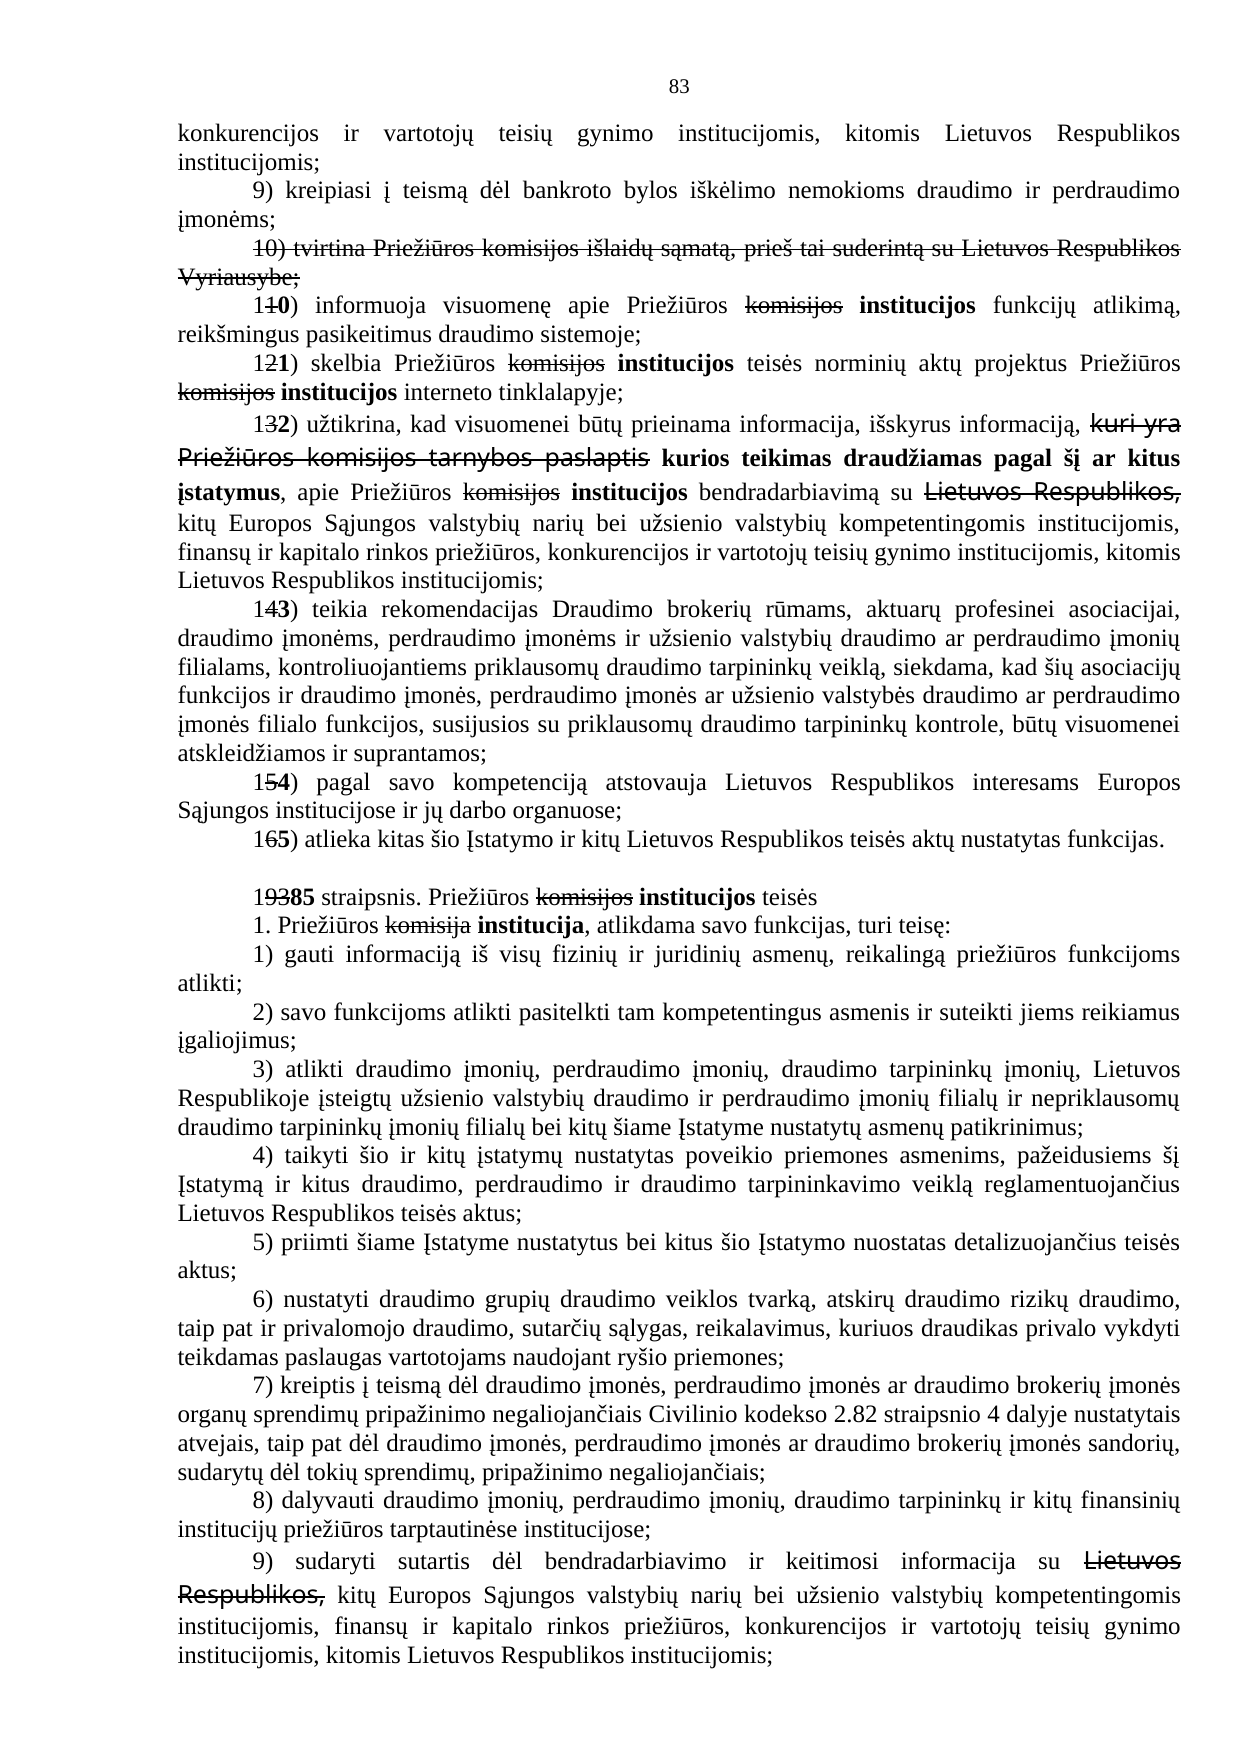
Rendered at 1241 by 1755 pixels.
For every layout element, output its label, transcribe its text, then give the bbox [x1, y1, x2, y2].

text 3) atlikti draudimo įmonių, perdraudimo įmonių, draudimo tarpininkų įmonių, Lietuvos Respublikoje įsteigtų užsienio valstybių draudimo ir perdraudimo įmonių filialų ir nepriklausomų draudimo tarpininkų įmonių filialų bei kitų šiame Įstatyme nustatytų asmenų patikrinimus; [177, 1054, 1181, 1140]
text 6) nustatyti draudimo grupių draudimo veiklos tvarką, atskirų draudimo rizikų draudimo, taip pat ir privalomojo draudimo, sutarčių sąlygas, reikalavimus, kuriuos draudikas privalo vykdyti teikdamas paslaugas vartotojams naudojant ryšio priemones; [177, 1284, 1181, 1370]
text 5) priimti šiame Įstatyme nustatytus bei kitus šio Įstatymo nuostatas detalizuojančius teisės aktus; [177, 1227, 1181, 1284]
text 165) atlieka kitas šio Įstatymo ir kitų Lietuvos Respublikos teisės aktų nustatytas funkcijas. [177, 824, 1181, 853]
text 4) taikyti šio ir kitų įstatymų nustatytas poveikio priemones asmenims, pažeidusiems šį Įstatymą ir kitus draudimo, perdraudimo ir draudimo tarpininkavimo veiklą reglamentuojančius Lietuvos Respublikos teisės aktus; [177, 1140, 1181, 1227]
text 132) užtikrina, kad visuomenei būtų prieinama informacija, išskyrus informaciją, kuri yra Priežiūros komisijos tarnybos paslaptis kurios teikimas draudžiamas pagal šį ar kitus įstatymus, apie Priežiūros komisijos institucijos bendradarbiavimą su Lietuvos Respublikos, kitų Europos Sąjungos valstybių narių bei užsienio valstybių kompetentingomis institucijomis, finansų ir kapitalo rinkos priežiūros, konkurencijos ir vartotojų teisių gynimo institucijomis, kitomis Lietuvos Respublikos institucijomis; [177, 406, 1181, 594]
text 110) informuoja visuomenę apie Priežiūros komisijos institucijos funkcijų atlikimą, reikšmingus pasikeitimus draudimo sistemoje; [177, 291, 1181, 348]
text 10) tvirtina Priežiūros komisijos išlaidų sąmatą, prieš tai suderintą su Lietuvos Respublikos Vyriausybe; [177, 233, 1181, 291]
text 7) kreiptis į teismą dėl draudimo įmonės, perdraudimo įmonės ar draudimo brokerių įmonės organų sprendimų pripažinimo negaliojančiais Civilinio kodekso 2.82 straipsnio 4 dalyje nustatytais atvejais, taip pat dėl draudimo įmonės, perdraudimo įmonės ar draudimo brokerių įmonės sandorių, sudarytų dėl tokių sprendimų, pripažinimo negaliojančiais; [177, 1370, 1181, 1485]
text 1) gauti informaciją iš visų fizinių ir juridinių asmenų, reikalingą priežiūros funkcijoms atlikti; [177, 939, 1181, 997]
text 19385 straipsnis. Priežiūros komisijos institucijos teisės [177, 882, 1181, 910]
text 9) kreipiasi į teismą dėl bankroto bylos iškėlimo nemokioms draudimo ir perdraudimo įmonėms; [177, 176, 1181, 233]
text 2) savo funkcijoms atlikti pasitelkti tam kompetentingus asmenis ir suteikti jiems reikiamus įgaliojimus; [177, 997, 1181, 1054]
text 154) pagal savo kompetenciją atstovauja Lietuvos Respublikos interesams Europos Sąjungos institucijose ir jų darbo organuose; [177, 767, 1181, 824]
text 9) sudaryti sutartis dėl bendradarbiavimo ir keitimosi informacija su Lietuvos Respublikos, kitų Europos Sąjungos valstybių narių bei užsienio valstybių kompetentingomis institucijomis, finansų ir kapitalo rinkos priežiūros, konkurencijos ir vartotojų teisių gynimo institucijomis, kitomis Lietuvos Respublikos institucijomis; [177, 1543, 1181, 1668]
text 8) dalyvauti draudimo įmonių, perdraudimo įmonių, draudimo tarpininkų ir kitų finansinių institucijų priežiūros tarptautinėse institucijose; [177, 1485, 1181, 1543]
text 1. Priežiūros komisija institucija, atlikdama savo funkcijas, turi teisę: [177, 910, 1181, 939]
text 143) teikia rekomendacijas Draudimo brokerių rūmams, aktuarų profesinei asociacijai, draudimo įmonėms, perdraudimo įmonėms ir užsienio valstybių draudimo ar perdraudimo įmonių filialams, kontroliuojantiems priklausomų draudimo tarpininkų veiklą, siekdama, kad šių asociacijų funkcijos ir draudimo įmonės, perdraudimo įmonės ar užsienio valstybės draudimo ar perdraudimo įmonės filialo funkcijos, susijusios su priklausomų draudimo tarpininkų kontrole, būtų visuomenei atskleidžiamos ir suprantamos; [177, 594, 1181, 767]
text konkurencijos ir vartotojų teisių gynimo institucijomis, kitomis Lietuvos Respublikos institucijomis; [177, 118, 1181, 176]
text 121) skelbia Priežiūros komisijos institucijos teisės norminių aktų projektus Priežiūros komisijos institucijos interneto tinklalapyje; [177, 348, 1181, 406]
